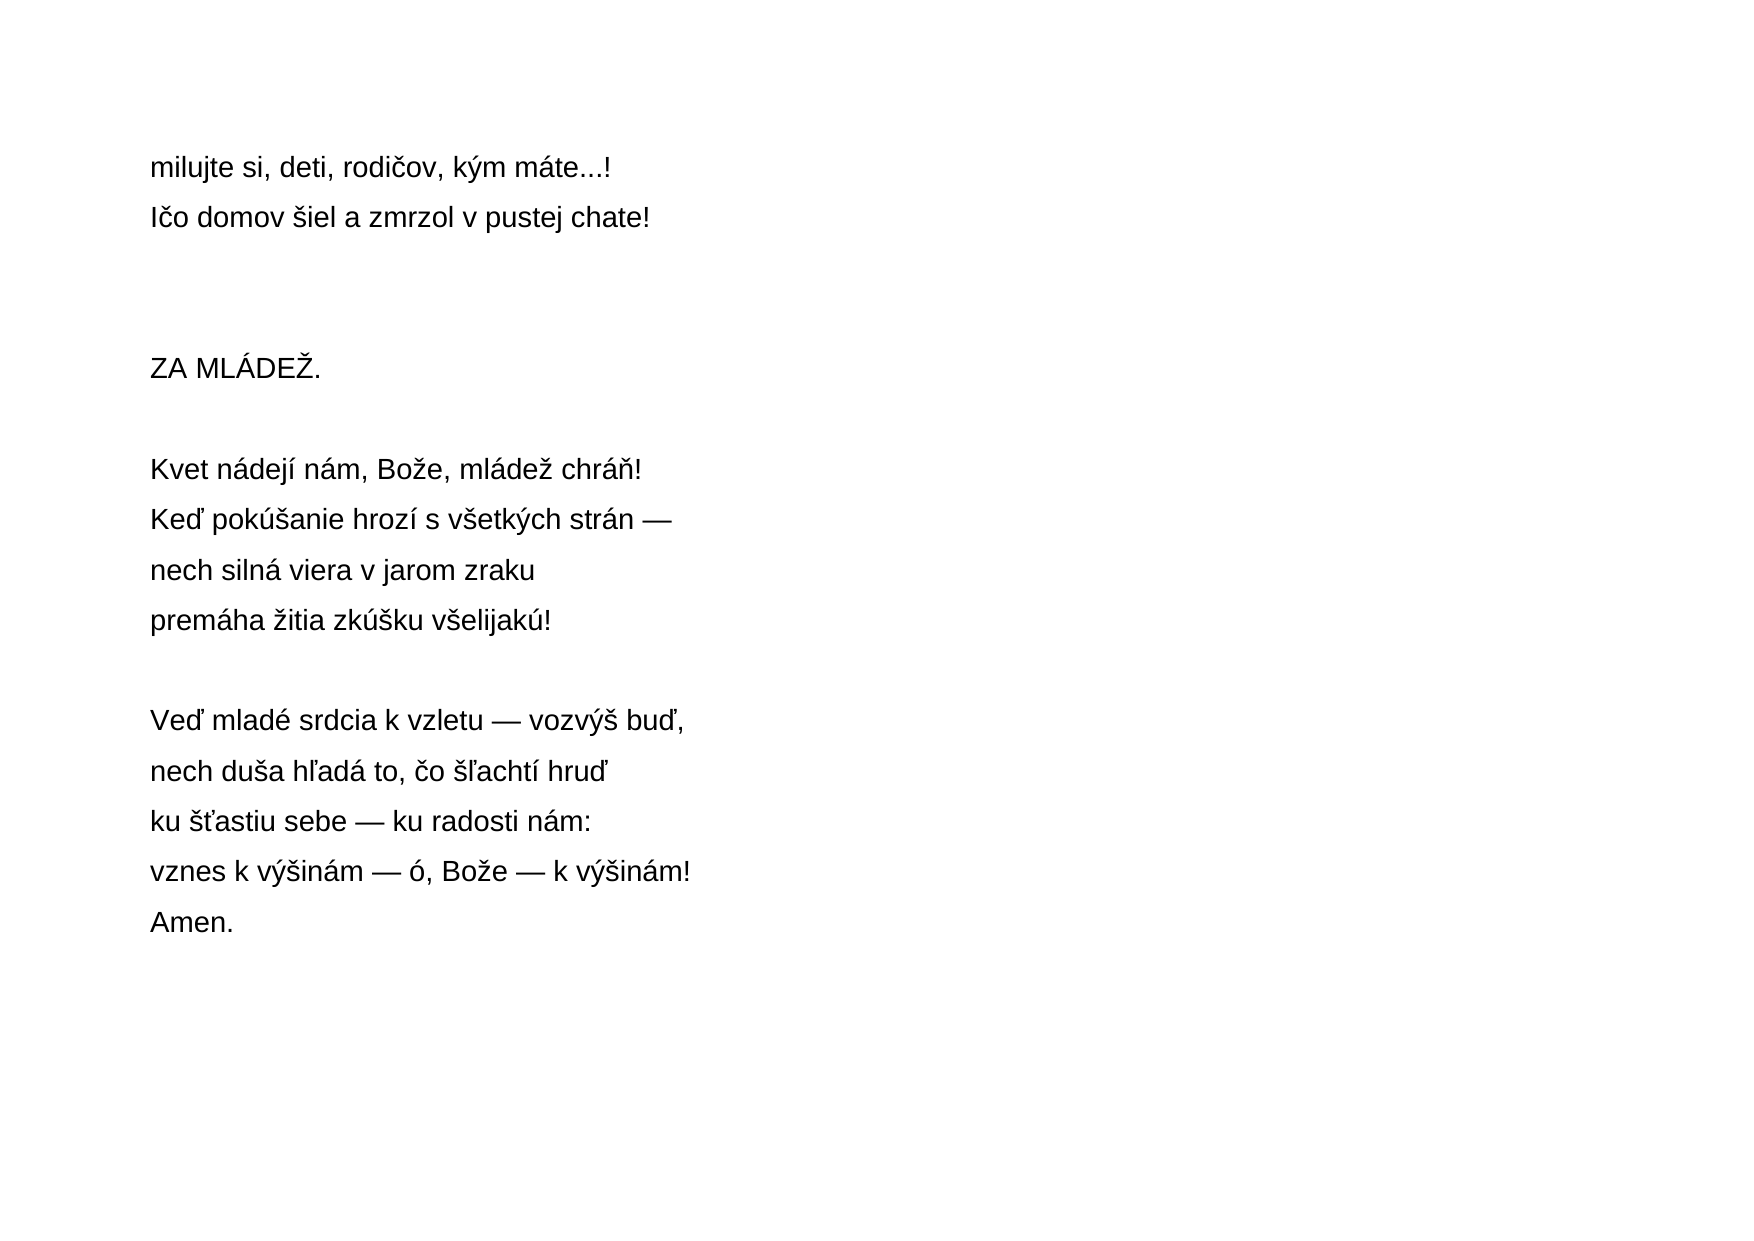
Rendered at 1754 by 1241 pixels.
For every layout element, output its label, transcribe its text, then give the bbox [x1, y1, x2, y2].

text ku šťastiu sebe — ku radosti nám: [150, 804, 1243, 838]
text premáha žitia zkúšku všelijakú! [150, 603, 1243, 636]
text vznes k výšinám — ó, Bože — k výšinám! [150, 854, 1243, 888]
subtitle ZA MLÁDEŽ. [150, 351, 1243, 385]
text Kvet nádejí nám, Bože, mládež chráň! [150, 452, 1243, 485]
text Veď mladé srdcia k vzletu — vozvýš buď, [150, 703, 1243, 737]
text Ičo domov šiel a zmrzol v pustej chate! [150, 200, 1243, 234]
text Amen. [150, 905, 1243, 938]
text nech duša hľadá to, čo šľachtí hruď [150, 754, 1243, 787]
text milujte si, deti, rodičov, kým máte...! [150, 150, 1243, 183]
text nech silná viera v jarom zraku [150, 552, 1243, 586]
text Keď pokúšanie hrozí s všetkých strán — [150, 502, 1243, 536]
